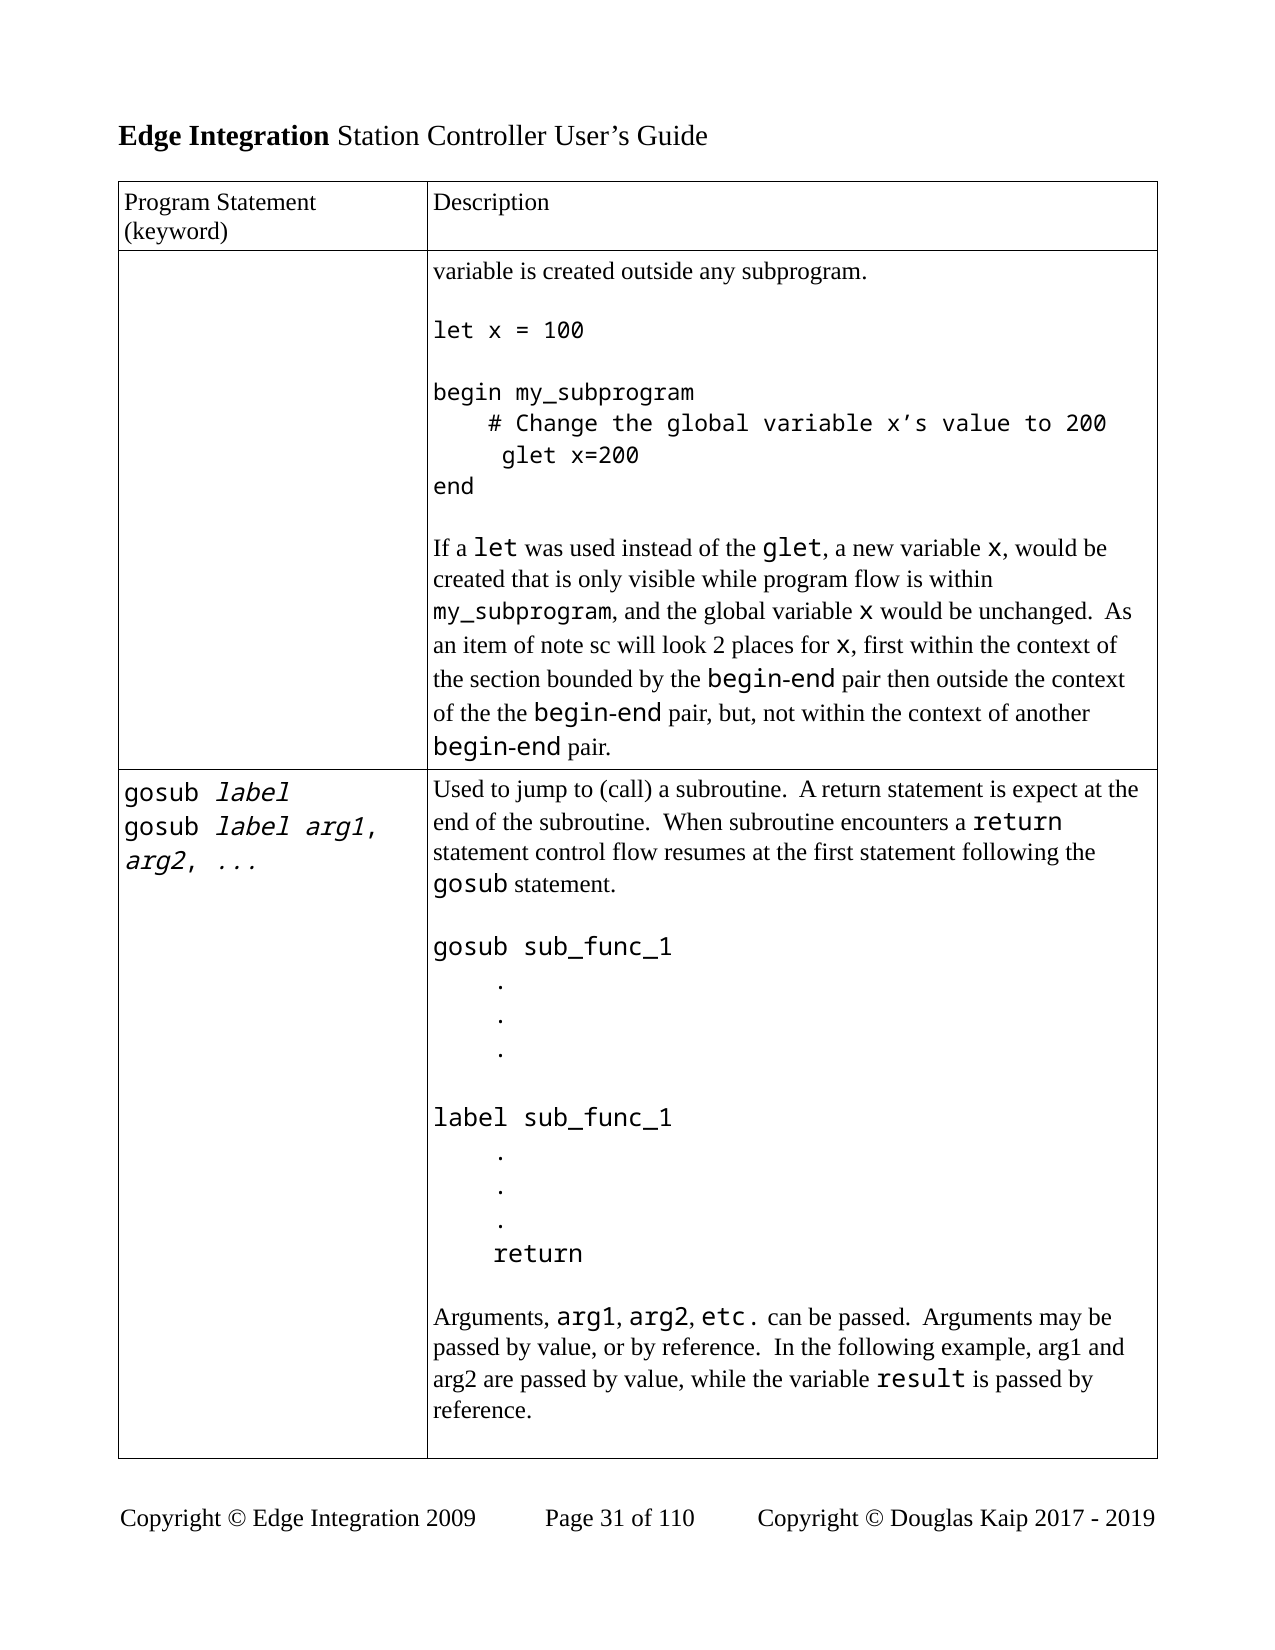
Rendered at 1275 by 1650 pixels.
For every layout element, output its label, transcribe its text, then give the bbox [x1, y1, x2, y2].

table_cell variable is created outside any subprogram. let x = 100 begin my_subprogram # Change the global variable x’s value to 200 glet x=200 end If a let was used instead of the glet, a new variable x, would be created that is only visible while program flow is within my_subprogram, and the global variable x would be unchanged. As an item of note sc will look 2 places for x, first within the context of the section bounded by the begin-end pair then outside the context of the the begin-end pair, but, not within the context of another begin-end pair. [428, 251, 1157, 769]
table_header Program Statement (keyword) [119, 182, 427, 250]
table_cell gosub label gosub label arg1, arg2, ... [119, 770, 427, 1458]
table_header Description [428, 182, 1157, 250]
table_cell Used to jump to (call) a subroutine. A return statement is expect at the end of the subroutine. When subroutine encounters a return statement control flow resumes at the first statement following the gosub statement. gosub sub_func_1 . . . label sub_func_1 . . . return Arguments, arg1, arg2, etc. can be passed. Arguments may be passed by value, or by reference. In the following example, arg1 and arg2 are passed by value, while the variable result is passed by reference. [428, 770, 1157, 1458]
table_cell [119, 251, 427, 769]
